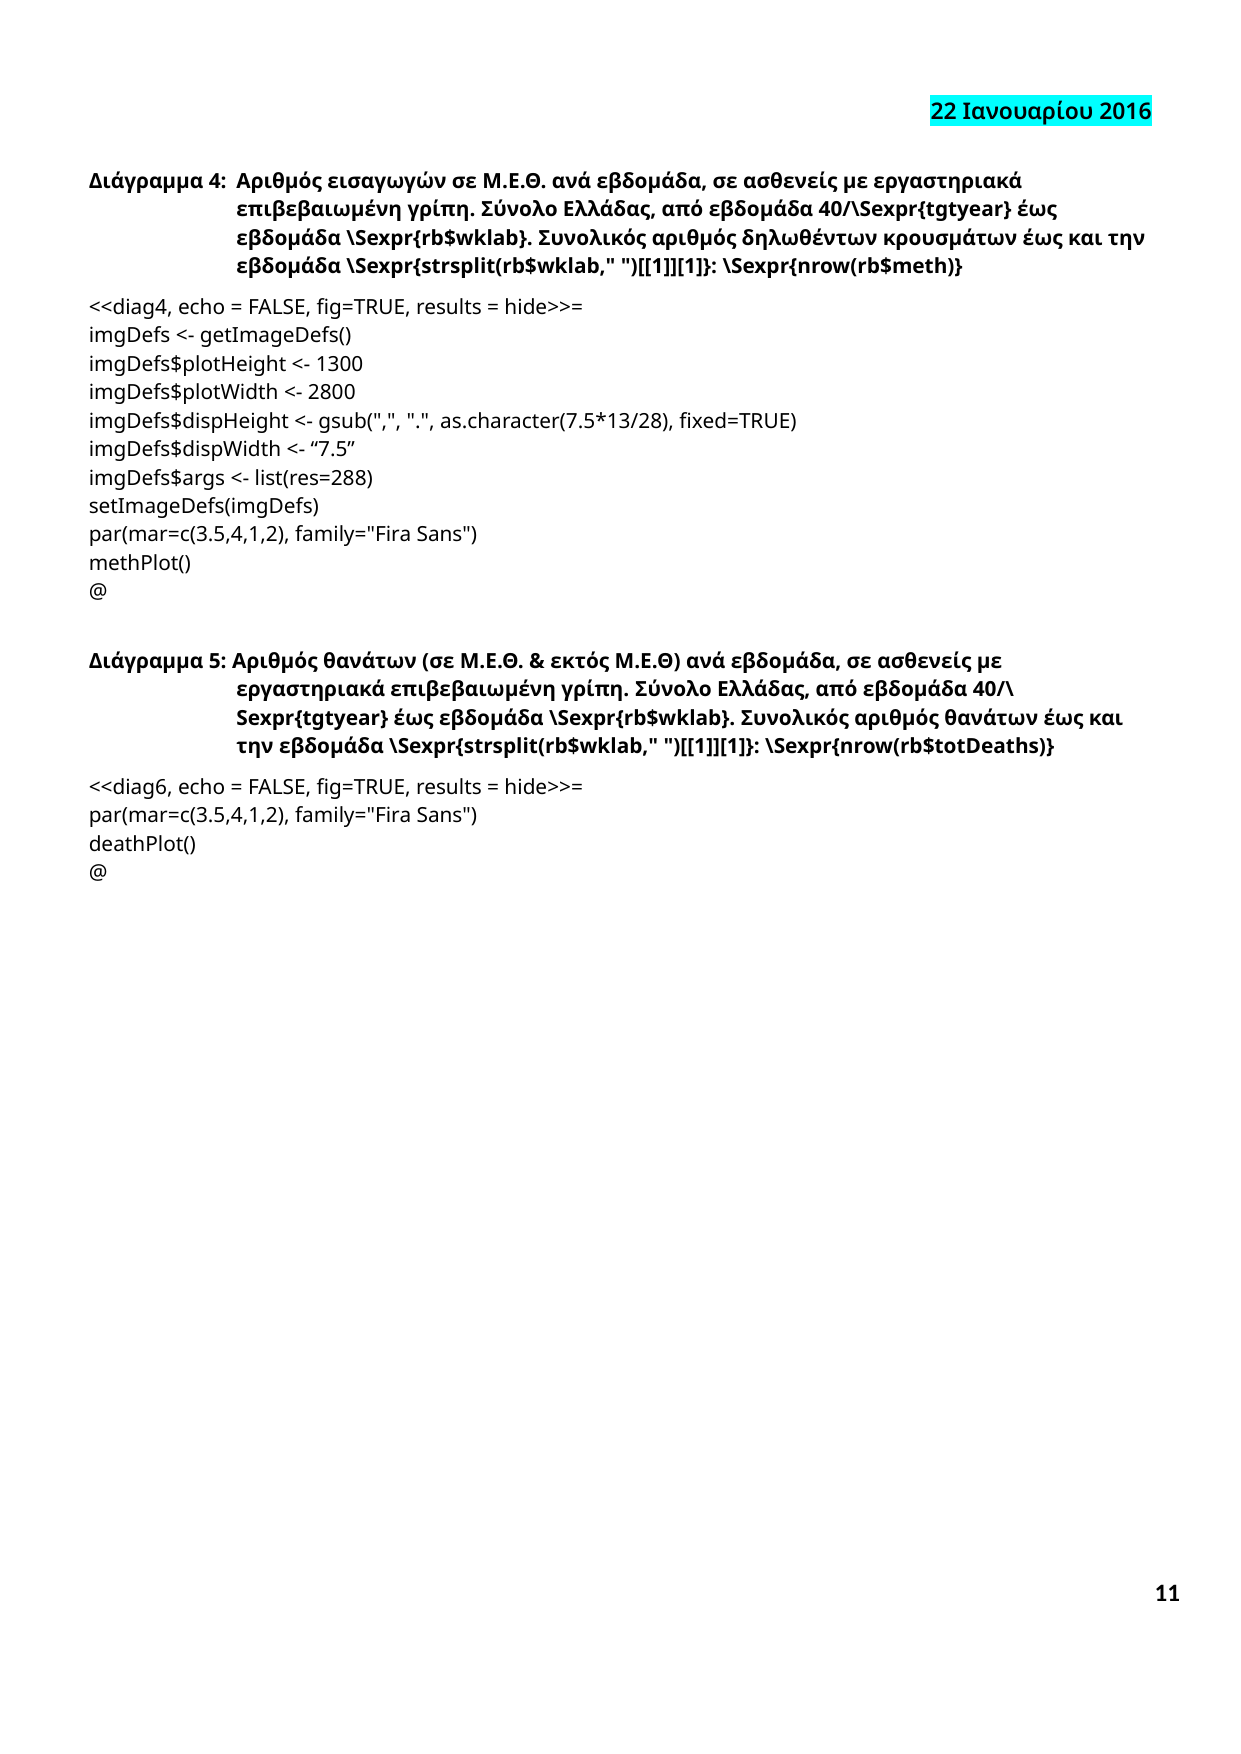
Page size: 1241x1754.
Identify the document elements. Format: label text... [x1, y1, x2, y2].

text imgDefs$plotWidth <- 2800 [88, 377, 1152, 406]
text imgDefs$plotHeight <- 1300 [88, 349, 1152, 377]
text methPlot() [88, 548, 1152, 576]
text deathPlot() [88, 829, 1152, 857]
text imgDefs$dispHeight <- gsub(",", ".", as.character(7.5*13/28), fixed=TRUE) [88, 406, 1152, 434]
subtitle Διάγραμμα 4: Αριθμός εισαγωγών σε Μ.Ε.Θ. ανά εβδομάδα, σε ασθενείς με εργαστηριακά επιβεβαιωμένη γρίπη. Σύνολο Ελλάδας, από εβδομάδα 40/\Sexpr{tgtyear} έως εβδομάδα \Sexpr{rb$wklab}. Συνολικός αριθμός δηλωθέντων κρουσμάτων έως και την εβδομάδα \Sexpr{strsplit(rb$wklab," ")[[1]][1]}: \Sexpr{nrow(rb$meth)} [88, 166, 1152, 280]
text <<diag4, echo = FALSE, fig=TRUE, results = hide>>= [88, 292, 1152, 321]
text setImageDefs(imgDefs) [88, 491, 1152, 519]
text @ [88, 576, 1152, 605]
text <<diag6, echo = FALSE, fig=TRUE, results = hide>>= [88, 772, 1152, 800]
subtitle Διάγραμμα 5: Αριθμός θανάτων (σε Μ.Ε.Θ. & εκτός Μ.Ε.Θ) ανά εβδομάδα, σε ασθενείς με εργαστηριακά επιβεβαιωμένη γρίπη. Σύνολο Ελλάδας, από εβδομάδα 40/\Sexpr{tgtyear} έως εβδομάδα \Sexpr{rb$wklab}. Συνολικός αριθμός θανάτων έως και την εβδομάδα \Sexpr{strsplit(rb$wklab," ")[[1]][1]}: \Sexpr{nrow(rb$totDeaths)} [88, 646, 1152, 759]
text imgDefs$args <- list(res=288) [88, 463, 1152, 491]
text par(mar=c(3.5,4,1,2), family="Fira Sans") [88, 800, 1152, 829]
text par(mar=c(3.5,4,1,2), family="Fira Sans") [88, 519, 1152, 548]
text imgDefs$dispWidth <- “7.5” [88, 434, 1152, 463]
text imgDefs <- getImageDefs() [88, 321, 1152, 349]
text @ [88, 857, 1152, 886]
